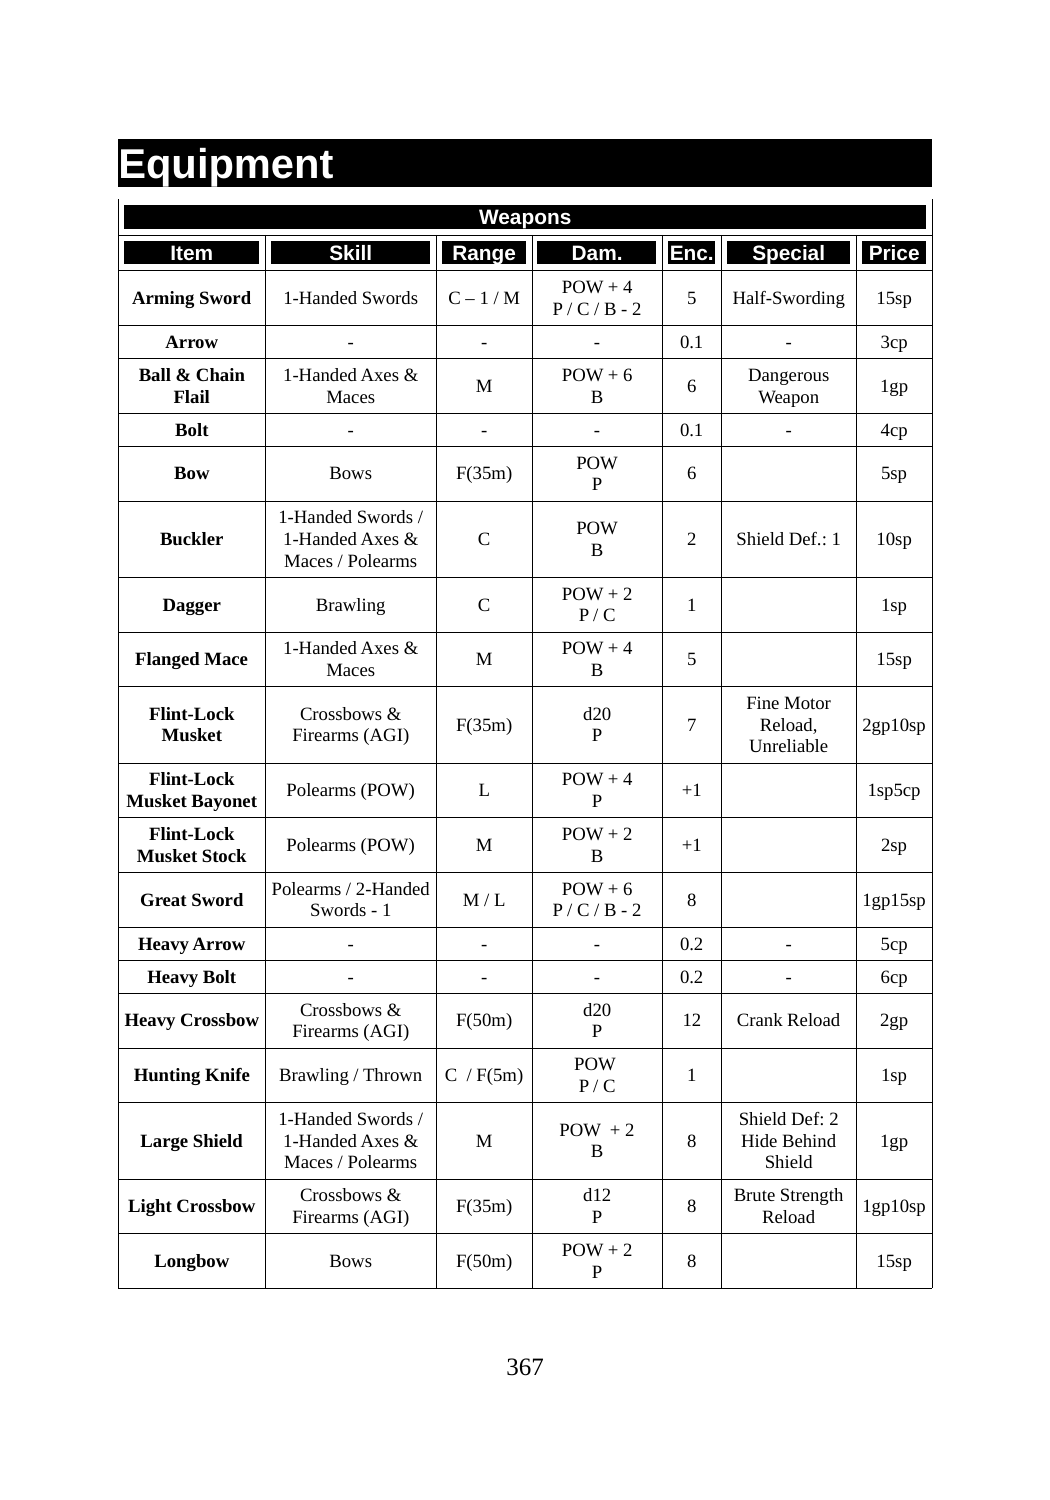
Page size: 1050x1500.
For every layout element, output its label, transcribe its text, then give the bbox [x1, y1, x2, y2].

table_cell 1sp5cp [857, 764, 932, 817]
table_cell +1 [663, 764, 721, 817]
table_cell 10sp [857, 502, 932, 577]
table_cell Ball & Chain Flail [119, 359, 265, 413]
table_cell M [437, 359, 532, 413]
table_cell Bolt [119, 414, 265, 446]
table_cell 12 [663, 994, 721, 1047]
table_cell 5cp [857, 928, 932, 960]
table_cell 5sp [857, 447, 932, 501]
table_cell Crank Reload [722, 994, 856, 1047]
table_cell - [533, 961, 662, 993]
table_cell Arrow [119, 326, 265, 358]
table_cell Bow [119, 447, 265, 501]
table_header Weapons [119, 199, 932, 235]
table_cell d12 P [533, 1180, 662, 1233]
table_cell 1gp [857, 1103, 932, 1178]
table_cell [722, 633, 856, 686]
table_cell 1-Handed Axes & Maces [266, 633, 436, 686]
table_cell 1-Handed Swords / 1-Handed Axes & Maces / Polearms [266, 502, 436, 577]
table_cell 15sp [857, 633, 932, 686]
table_cell Bows [266, 447, 436, 501]
table_cell 3cp [857, 326, 932, 358]
table_cell Flanged Mace [119, 633, 265, 686]
table_cell Buckler [119, 502, 265, 577]
table_cell POW + 4 P / C / B - 2 [533, 271, 662, 325]
table_cell - [266, 928, 436, 960]
table_cell C / F(5m) [437, 1049, 532, 1102]
table_cell POW + 2 B [533, 818, 662, 872]
table_cell C [437, 502, 532, 577]
table_cell - [722, 414, 856, 446]
table_cell 15sp [857, 271, 932, 325]
table_cell - [533, 928, 662, 960]
table_cell 1 [663, 578, 721, 632]
table_cell POW B [533, 502, 662, 577]
table_cell Fine Motor Reload, Unreliable [722, 687, 856, 762]
table_cell Longbow [119, 1234, 265, 1288]
table_cell Dam. [533, 236, 662, 270]
table_cell Brute Strength Reload [722, 1180, 856, 1233]
table_cell - [266, 414, 436, 446]
table_cell 1gp10sp [857, 1180, 932, 1233]
table_cell Dangerous Weapon [722, 359, 856, 413]
table_cell - [533, 326, 662, 358]
table_cell Great Sword [119, 873, 265, 927]
table_cell F(50m) [437, 1234, 532, 1288]
table_cell M / L [437, 873, 532, 927]
table_cell d20 P [533, 687, 662, 762]
table_cell Polearms (POW) [266, 818, 436, 872]
table_cell 2gp10sp [857, 687, 932, 762]
subtitle Equipment [118, 139, 932, 187]
table_cell 1sp [857, 578, 932, 632]
table_cell 6 [663, 447, 721, 501]
table_cell 1sp [857, 1049, 932, 1102]
table_cell M [437, 633, 532, 686]
table_cell M [437, 1103, 532, 1178]
table_cell 8 [663, 873, 721, 927]
table_cell C – 1 / M [437, 271, 532, 325]
table_cell Flint-Lock Musket Stock [119, 818, 265, 872]
table_cell F(35m) [437, 447, 532, 501]
table_cell Skill [266, 236, 436, 270]
table_cell Price [857, 236, 932, 270]
table_cell - [722, 961, 856, 993]
table_cell Special [722, 236, 856, 270]
table_cell [722, 447, 856, 501]
table_cell 5 [663, 271, 721, 325]
table_cell POW + 2 P [533, 1234, 662, 1288]
table_cell 8 [663, 1180, 721, 1233]
table_cell F(35m) [437, 1180, 532, 1233]
table_cell 5 [663, 633, 721, 686]
table_cell 1gp15sp [857, 873, 932, 927]
table_cell POW + 6 B [533, 359, 662, 413]
table_cell Item [119, 236, 265, 270]
table_cell F(50m) [437, 994, 532, 1047]
table_cell POW + 6 P / C / B - 2 [533, 873, 662, 927]
table_cell 1-Handed Swords / 1-Handed Axes & Maces / Polearms [266, 1103, 436, 1178]
table_cell Hunting Knife [119, 1049, 265, 1102]
table_cell Shield Def: 2 Hide Behind Shield [722, 1103, 856, 1178]
table_cell 1 [663, 1049, 721, 1102]
table_cell L [437, 764, 532, 817]
table_cell Light Crossbow [119, 1180, 265, 1233]
table_cell 1gp [857, 359, 932, 413]
table_cell Heavy Bolt [119, 961, 265, 993]
table_cell POW + 2 P / C [533, 578, 662, 632]
table_cell POW + 2 B [533, 1103, 662, 1178]
table_cell 1-Handed Swords [266, 271, 436, 325]
table_cell 0.1 [663, 414, 721, 446]
table_cell M [437, 818, 532, 872]
table_cell 0.2 [663, 928, 721, 960]
table_cell 0.2 [663, 961, 721, 993]
table_cell - [266, 961, 436, 993]
table_cell Heavy Crossbow [119, 994, 265, 1047]
table_cell Bows [266, 1234, 436, 1288]
table_cell d20 P [533, 994, 662, 1047]
table_cell - [722, 928, 856, 960]
table_cell Dagger [119, 578, 265, 632]
table_cell 7 [663, 687, 721, 762]
table_cell POW + 4 B [533, 633, 662, 686]
table_cell - [266, 326, 436, 358]
table_cell Shield Def.: 1 [722, 502, 856, 577]
table_cell 2sp [857, 818, 932, 872]
table_cell Brawling [266, 578, 436, 632]
table_cell 8 [663, 1234, 721, 1288]
table_cell 15sp [857, 1234, 932, 1288]
table_cell 1-Handed Axes & Maces [266, 359, 436, 413]
table_cell Heavy Arrow [119, 928, 265, 960]
table_cell 6 [663, 359, 721, 413]
table_cell Large Shield [119, 1103, 265, 1178]
table_cell - [722, 326, 856, 358]
table_cell 2 [663, 502, 721, 577]
table_cell Brawling / Thrown [266, 1049, 436, 1102]
table_cell POW P / C [533, 1049, 662, 1102]
table_cell C [437, 578, 532, 632]
table_cell - [437, 928, 532, 960]
table_cell F(35m) [437, 687, 532, 762]
table_cell 8 [663, 1103, 721, 1178]
table_cell Flint-Lock Musket Bayonet [119, 764, 265, 817]
table_cell [722, 818, 856, 872]
table_cell - [437, 961, 532, 993]
table_cell [722, 1049, 856, 1102]
table_cell Range [437, 236, 532, 270]
table_cell Half-Swording [722, 271, 856, 325]
table_cell Crossbows & Firearms (AGI) [266, 687, 436, 762]
table_cell Arming Sword [119, 271, 265, 325]
table_cell - [437, 326, 532, 358]
table_cell [722, 873, 856, 927]
table_cell Enc. [663, 236, 721, 270]
table_cell POW + 4 P [533, 764, 662, 817]
table_cell [722, 1234, 856, 1288]
table_cell +1 [663, 818, 721, 872]
table_cell [722, 578, 856, 632]
table_cell Crossbows & Firearms (AGI) [266, 1180, 436, 1233]
table_cell [722, 764, 856, 817]
table_cell 0.1 [663, 326, 721, 358]
table_cell 6cp [857, 961, 932, 993]
table_cell - [533, 414, 662, 446]
table_cell - [437, 414, 532, 446]
table_cell POW P [533, 447, 662, 501]
table_cell Polearms / 2-Handed Swords - 1 [266, 873, 436, 927]
table_cell Flint-Lock Musket [119, 687, 265, 762]
table_cell Polearms (POW) [266, 764, 436, 817]
table_cell 2gp [857, 994, 932, 1047]
table_cell 4cp [857, 414, 932, 446]
table_cell Crossbows & Firearms (AGI) [266, 994, 436, 1047]
